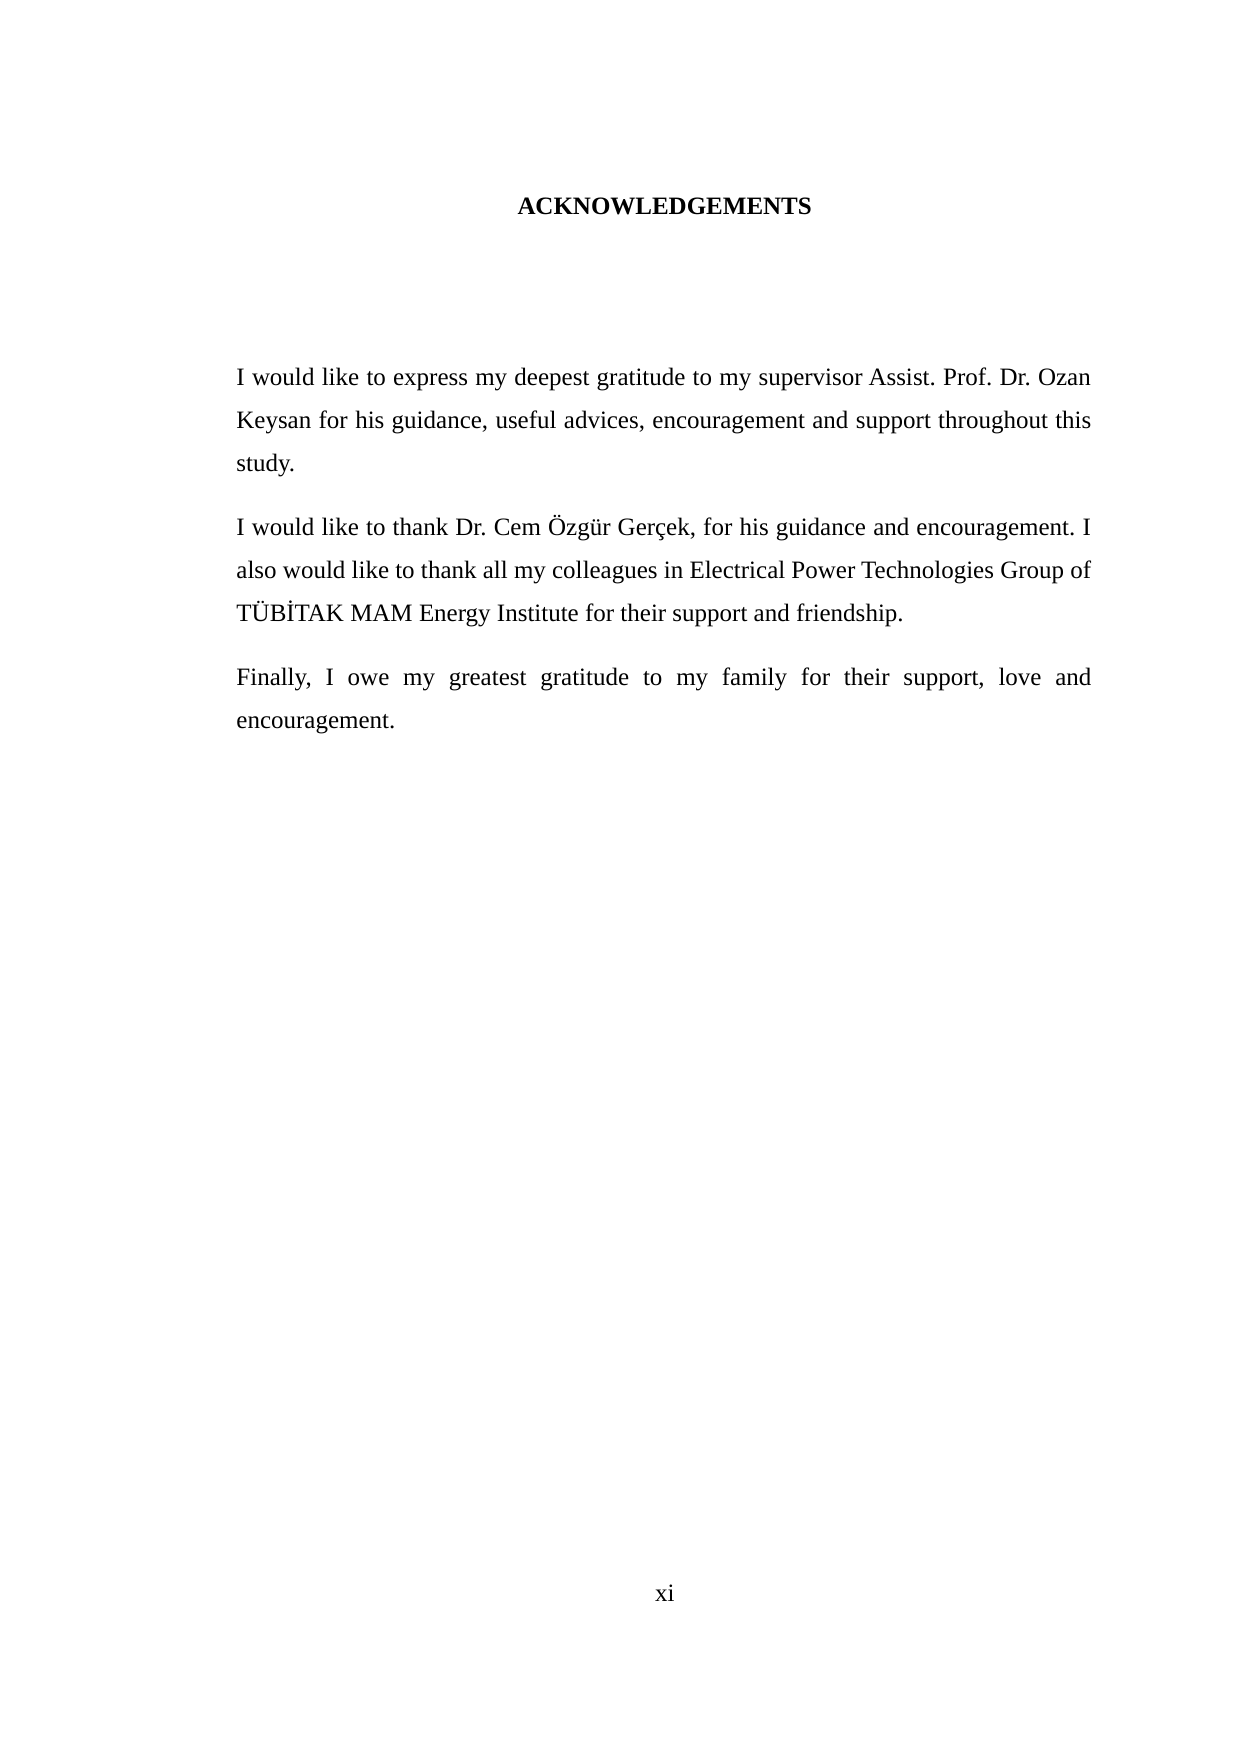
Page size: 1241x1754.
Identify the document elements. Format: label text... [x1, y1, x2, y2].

text I would like to express my deepest gratitude to my supervisor Assist. Prof. Dr. Ozan Keysan for his guidance, useful advices, encouragement and support throughout this study. [236, 362, 1093, 477]
text Finally, I owe my greatest gratitude to my family for their support, love and encouragement. [236, 662, 1093, 734]
list ACKNOWLEDGEMENTS [236, 191, 1093, 219]
text I would like to thank Dr. Cem Özgür Gerçek, for his guidance and encouragement. I also would like to thank all my colleagues in Electrical Power Technologies Group of TÜBİTAK MAM Energy Institute for their support and friendship. [236, 512, 1093, 627]
